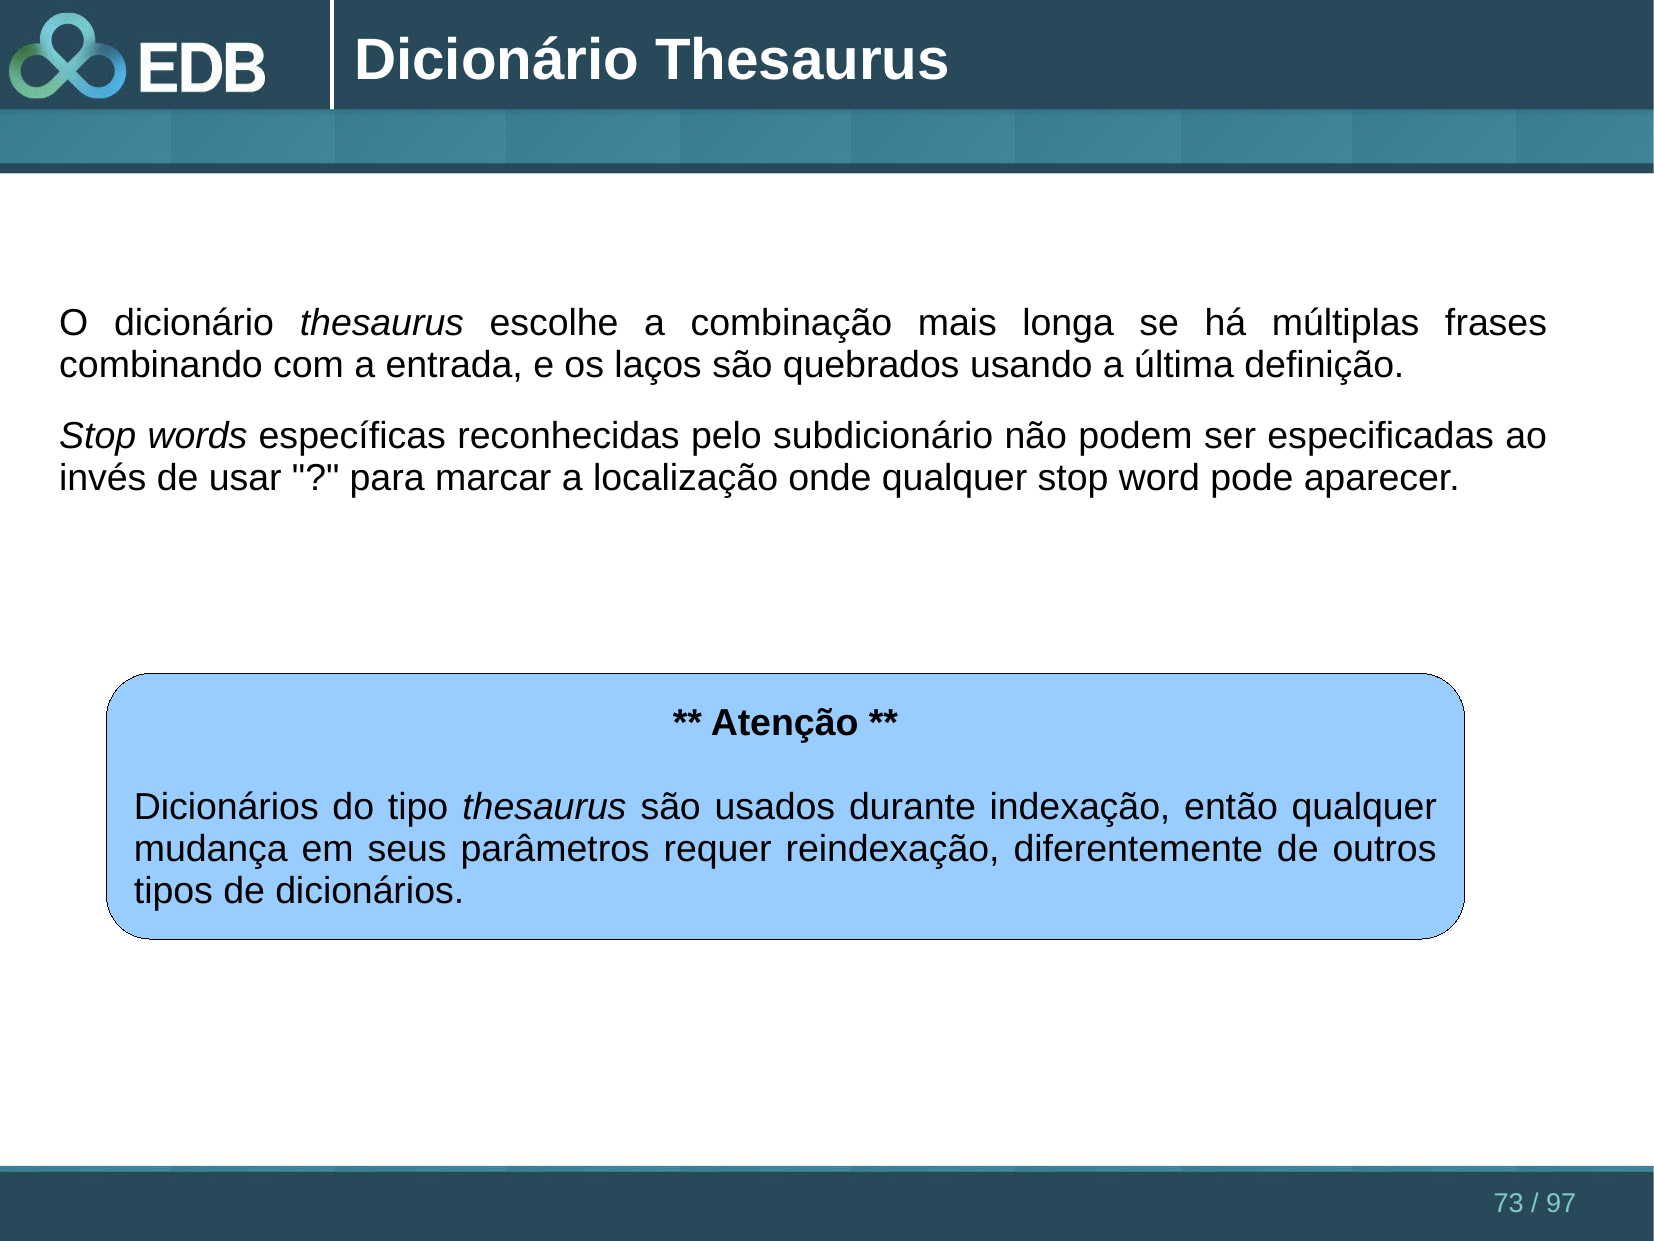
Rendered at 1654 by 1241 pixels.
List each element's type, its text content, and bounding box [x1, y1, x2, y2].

picture [0, 0, 1654, 1241]
text_box ** Atenção ** Dicionários do tipo thesaurus são usados durante indexação, então qualquer mudança em seus parâmetros requer reindexação, diferentemente de outros tipos de dicionários. [106, 673, 1465, 940]
title Dicionário Thesaurus [354, 0, 1625, 125]
list O dicionário thesaurus escolhe a combinação mais longa se há múltiplas frases combinando com a entrada, e os laços são quebrados usando a última definição. Stop words específicas reconhecidas pelo subdicionário não podem ser especificadas ao invés de usar "?" para marcar a localização onde qualquer stop word pode aparecer. [59, 301, 1548, 520]
